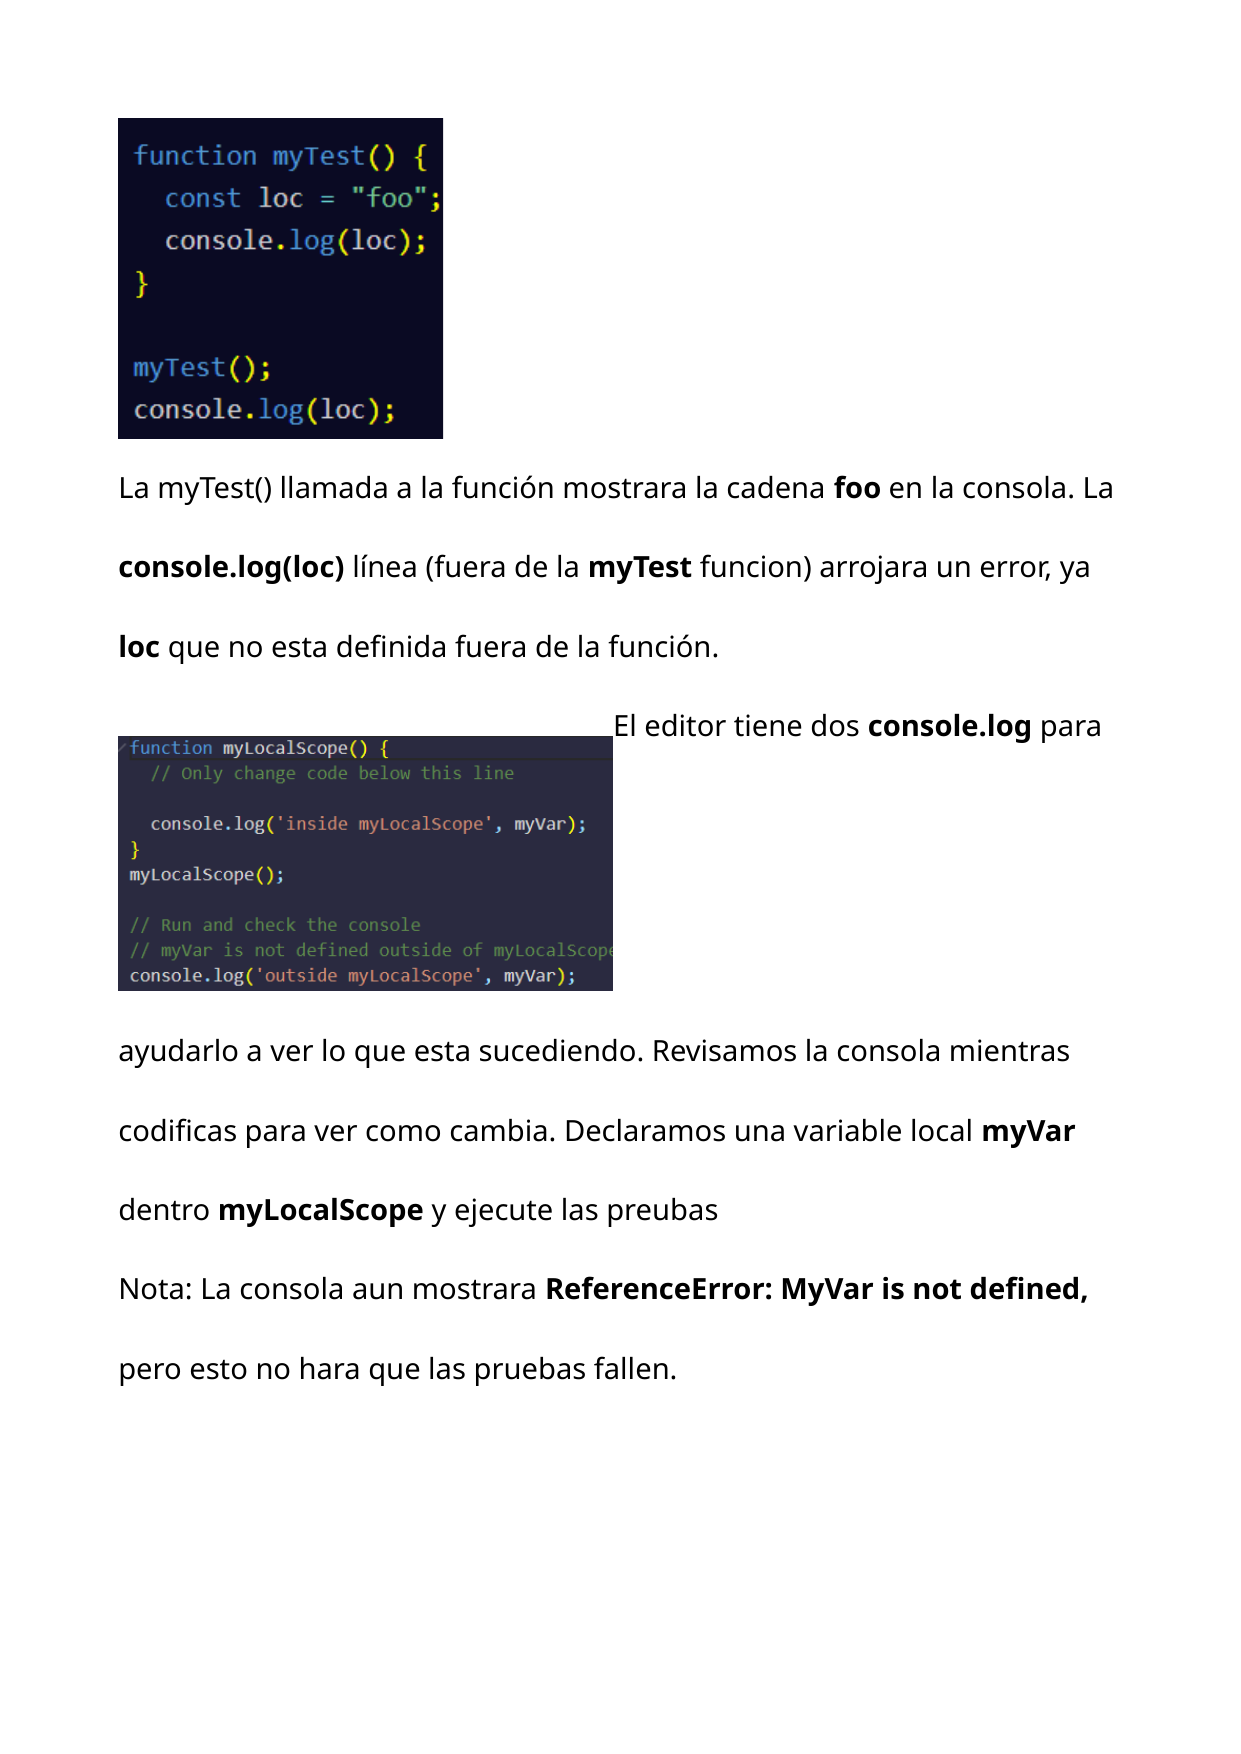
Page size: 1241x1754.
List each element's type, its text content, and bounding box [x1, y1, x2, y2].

text El editor tiene dos console.log para ayudarlo a ver lo que esta sucediendo. Revisamos la consola mientras codificas para ver como cambia. Declaramos una variable local myVar dentro myLocalScope y ejecute las preubas [118, 705, 1122, 1229]
text La myTest() llamada a la función mostrara la cadena foo en la consola. La console.log(loc) línea (fuera de la myTest funcion) arrojara un error, ya loc que no esta definida fuera de la función. [118, 467, 1122, 666]
text Nota: La consola aun mostrara ReferenceError: MyVar is not defined, pero esto no hara que las pruebas fallen. [118, 1269, 1122, 1388]
